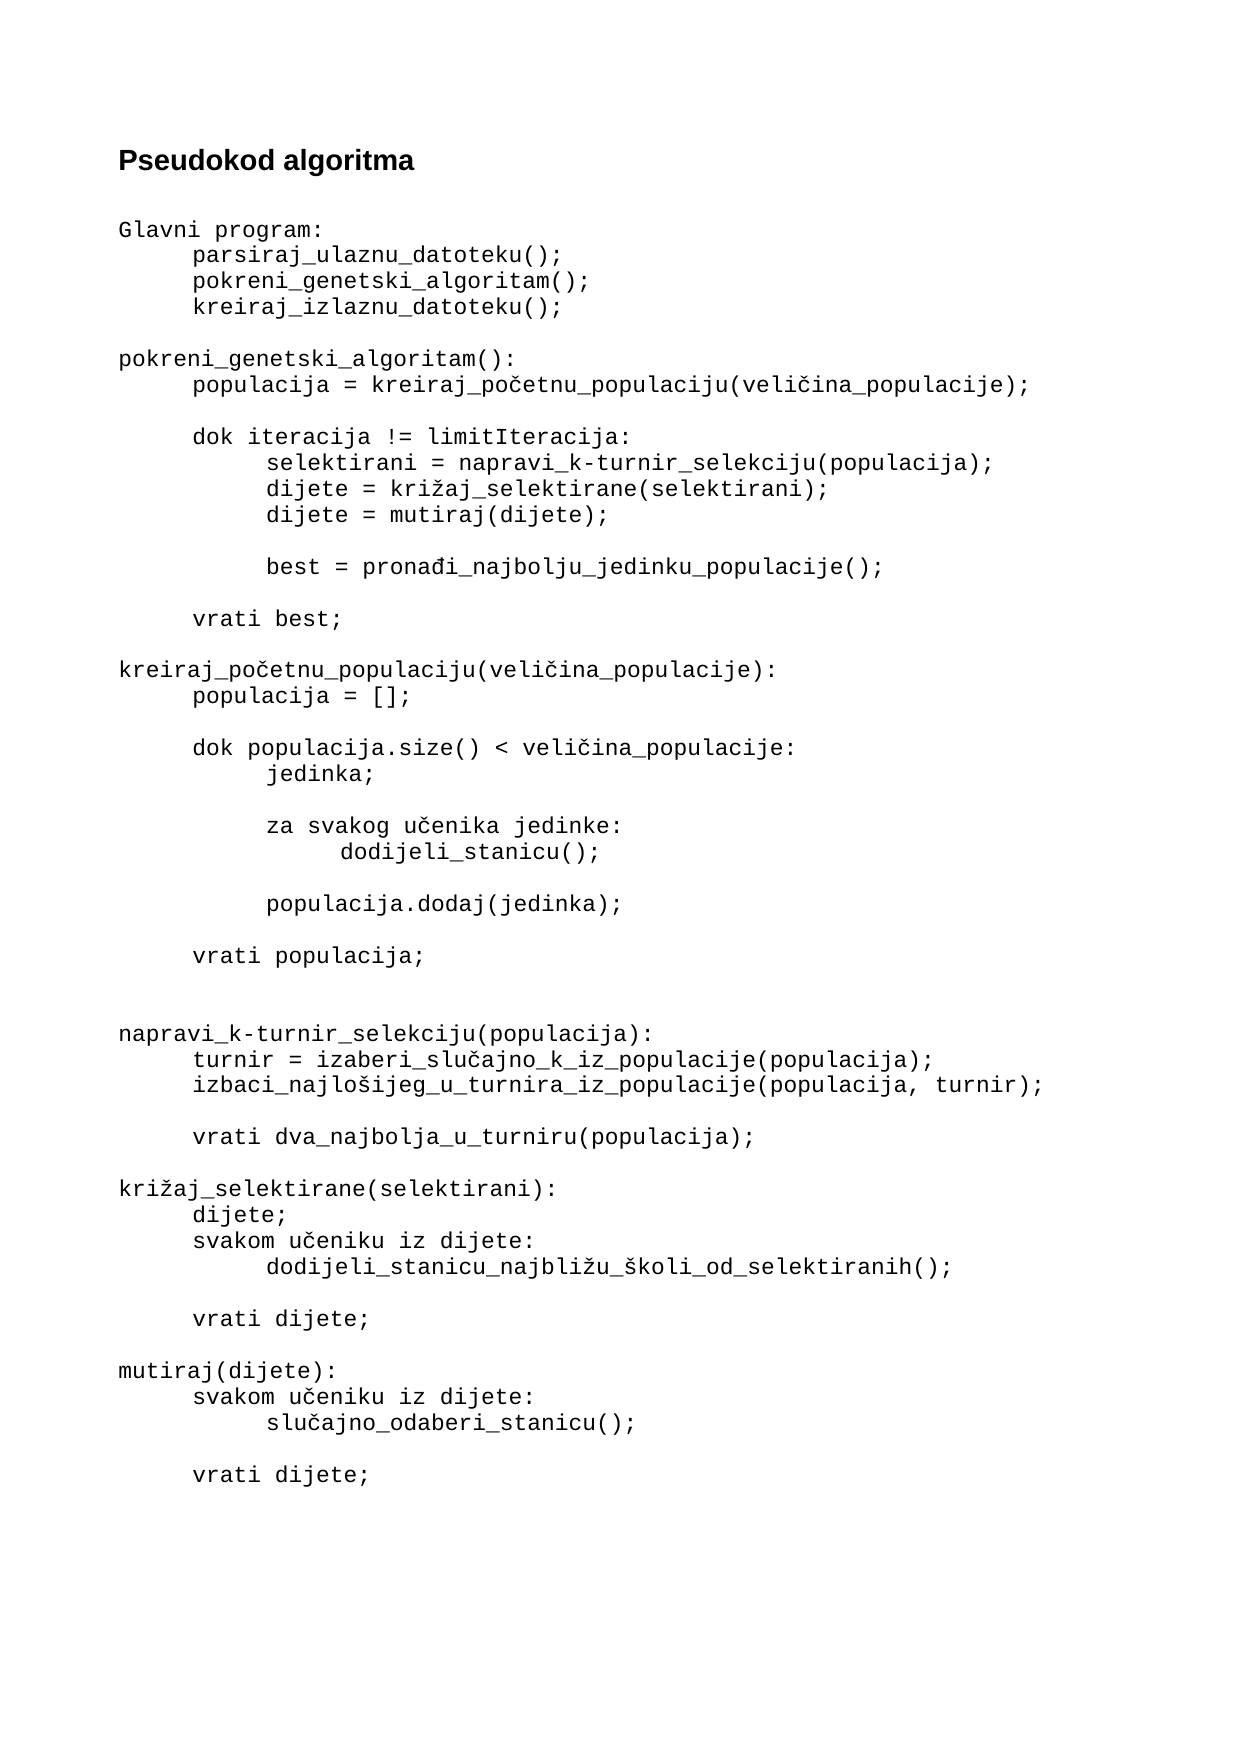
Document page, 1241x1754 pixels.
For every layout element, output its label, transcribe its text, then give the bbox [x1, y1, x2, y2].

text Glavni program: [118, 218, 1122, 244]
text dodijeli_stanicu_najbližu_školi_od_selektiranih(); [118, 1255, 1122, 1281]
text dok iteracija != limitIteracija: [118, 425, 1122, 451]
text jedinka; [118, 763, 1122, 788]
text kreiraj_početnu_populaciju(veličina_populacije): [118, 659, 1122, 685]
text parsiraj_ulaznu_datoteku(); [118, 244, 1122, 270]
text selektirani = napravi_k-turnir_selekciju(populacija); [118, 451, 1122, 477]
text dijete; [118, 1203, 1122, 1229]
text za svakog učenika jedinke: [118, 814, 1122, 840]
text križaj_selektirane(selektirani): [118, 1178, 1122, 1203]
text best = pronađi_najbolju_jedinku_populacije(); [118, 555, 1122, 581]
text dijete = križaj_selektirane(selektirani); [118, 477, 1122, 503]
text dok populacija.size() < veličina_populacije: [118, 737, 1122, 763]
text dodijeli_stanicu(); [118, 840, 1122, 866]
text svakom učeniku iz dijete: [118, 1229, 1122, 1255]
text vrati dijete; [118, 1307, 1122, 1333]
text populacija = kreiraj_početnu_populaciju(veličina_populacije); [118, 373, 1122, 399]
text slučajno_odaberi_stanicu(); [118, 1411, 1122, 1437]
text vrati populacija; [118, 944, 1122, 970]
text pokreni_genetski_algoritam(): [118, 348, 1122, 373]
text turnir = izaberi_slučajno_k_iz_populacije(populacija); [118, 1048, 1122, 1074]
text izbaci_najlošijeg_u_turnira_iz_populacije(populacija, turnir); [118, 1074, 1122, 1100]
text napravi_k-turnir_selekciju(populacija): [118, 1022, 1122, 1048]
text svakom učeniku iz dijete: [118, 1385, 1122, 1411]
text populacija = []; [118, 685, 1122, 711]
subtitle Pseudokod algoritma [118, 143, 1122, 177]
text pokreni_genetski_algoritam(); [118, 270, 1122, 296]
text dijete = mutiraj(dijete); [118, 503, 1122, 529]
text kreiraj_izlaznu_datoteku(); [118, 296, 1122, 322]
text populacija.dodaj(jedinka); [118, 892, 1122, 918]
text vrati dijete; [118, 1463, 1122, 1489]
text vrati best; [118, 607, 1122, 633]
text vrati dva_najbolja_u_turniru(populacija); [118, 1126, 1122, 1152]
text mutiraj(dijete): [118, 1359, 1122, 1385]
